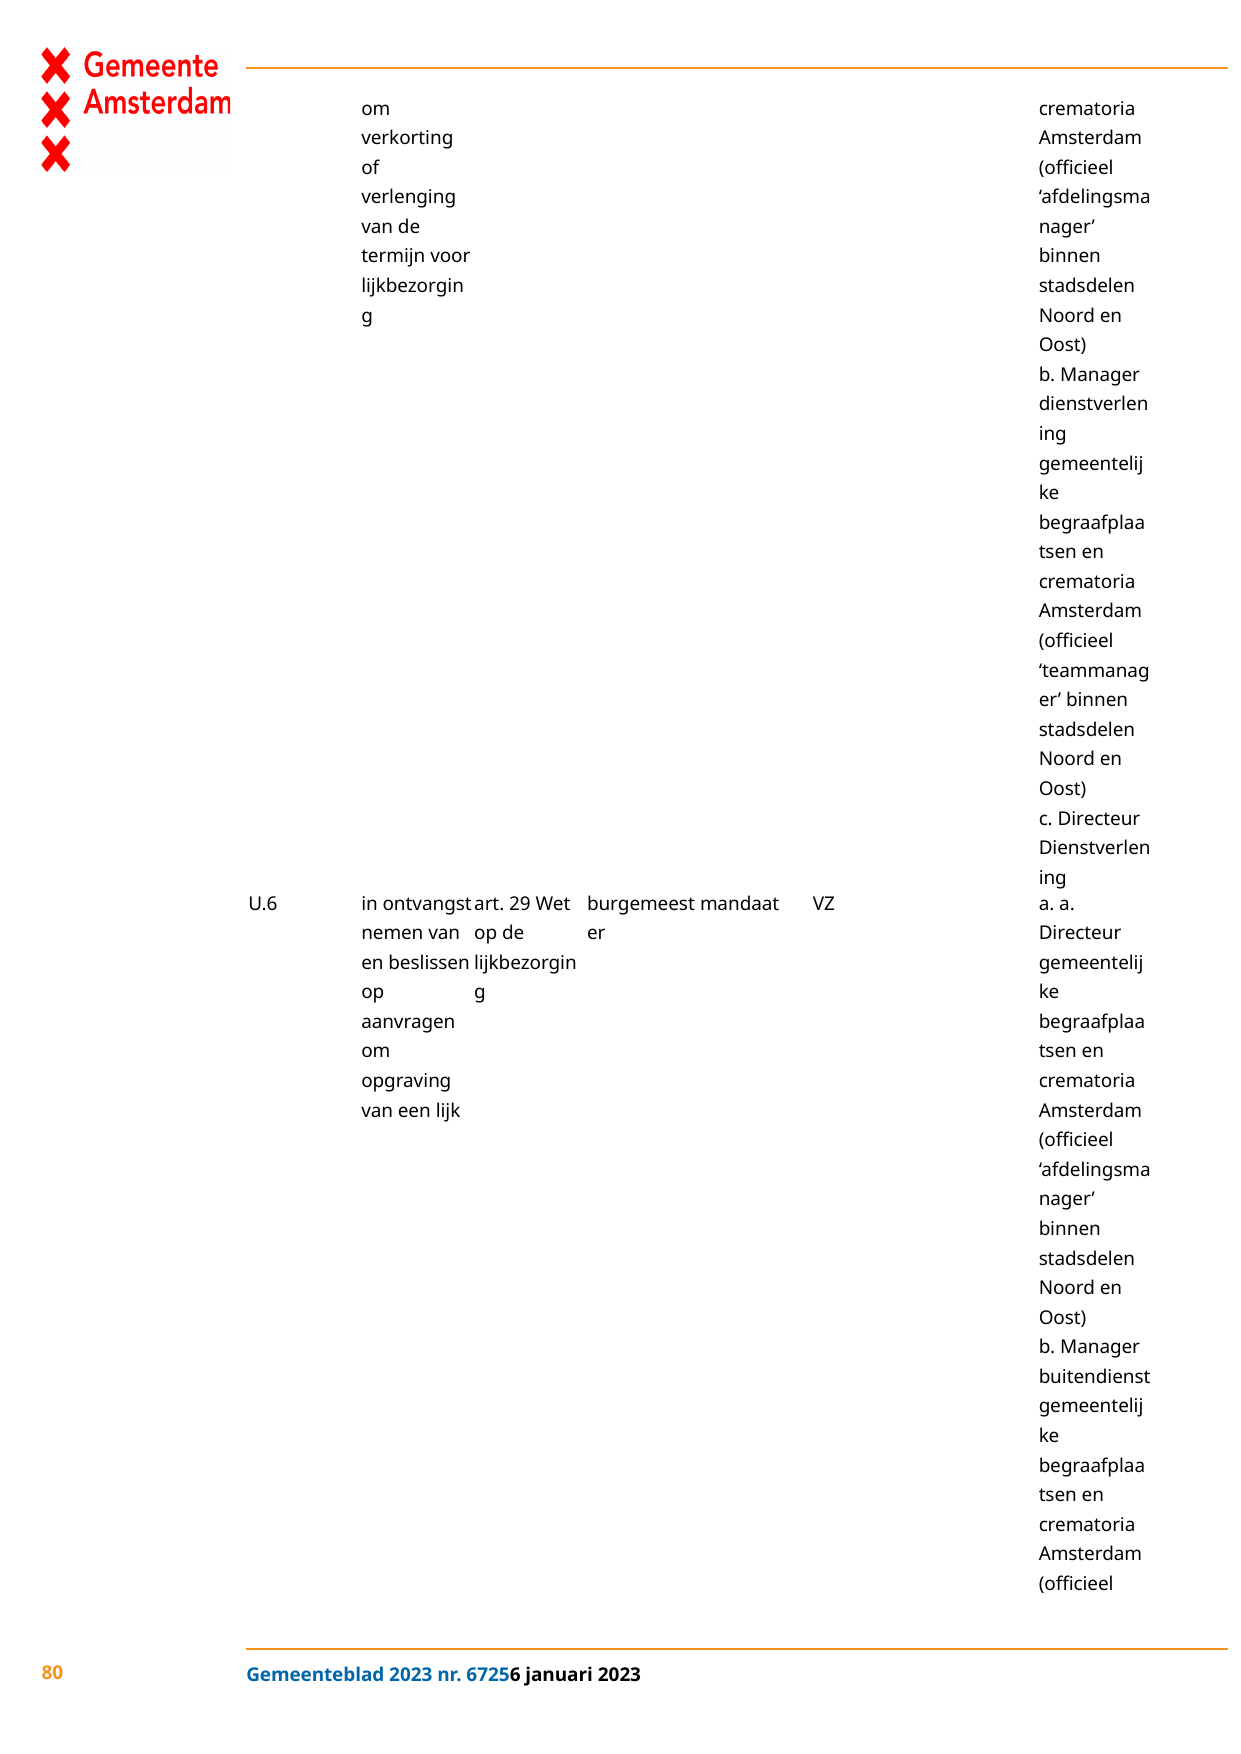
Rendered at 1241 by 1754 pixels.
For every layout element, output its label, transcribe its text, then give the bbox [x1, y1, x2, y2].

table_cell [474, 95, 587, 890]
table_cell [926, 95, 1038, 890]
table_cell crematoria Amsterdam (officieel ‘afdelingsmanager’ binnen stadsdelen Noord en Oost) b. Manager dienstverlening gemeentelijke begraafplaatsen en crematoria Amsterdam (officieel ‘teammanager’ binnen stadsdelen Noord en Oost) c. Directeur Dienstverlening [1039, 95, 1152, 890]
table_cell VZ [813, 890, 926, 1596]
table_cell [813, 95, 926, 890]
table_cell a. a. Directeur gemeentelijke begraafplaatsen en crematoria Amsterdam (officieel ‘afdelingsmanager’ binnen stadsdelen Noord en Oost) b. Manager buitendienst gemeentelijke begraafplaatsen en crematoria Amsterdam (officieel [1039, 890, 1152, 1596]
table_cell U.6 [248, 890, 361, 1596]
table_cell in ontvangst nemen van en beslissen op aanvragen om opgraving van een lijk [361, 890, 474, 1596]
table_cell art. 29 Wet op de lijkbezorging [474, 890, 587, 1596]
picture [41, 47, 231, 172]
table_cell [926, 890, 1038, 1596]
table_cell [700, 95, 813, 890]
table_cell [248, 95, 361, 890]
table_cell om verkorting of verlenging van de termijn voor lijkbezorging [361, 95, 474, 890]
table_cell [587, 95, 700, 890]
table_cell mandaat [700, 890, 813, 1596]
table_cell burgemeester [587, 890, 700, 1596]
